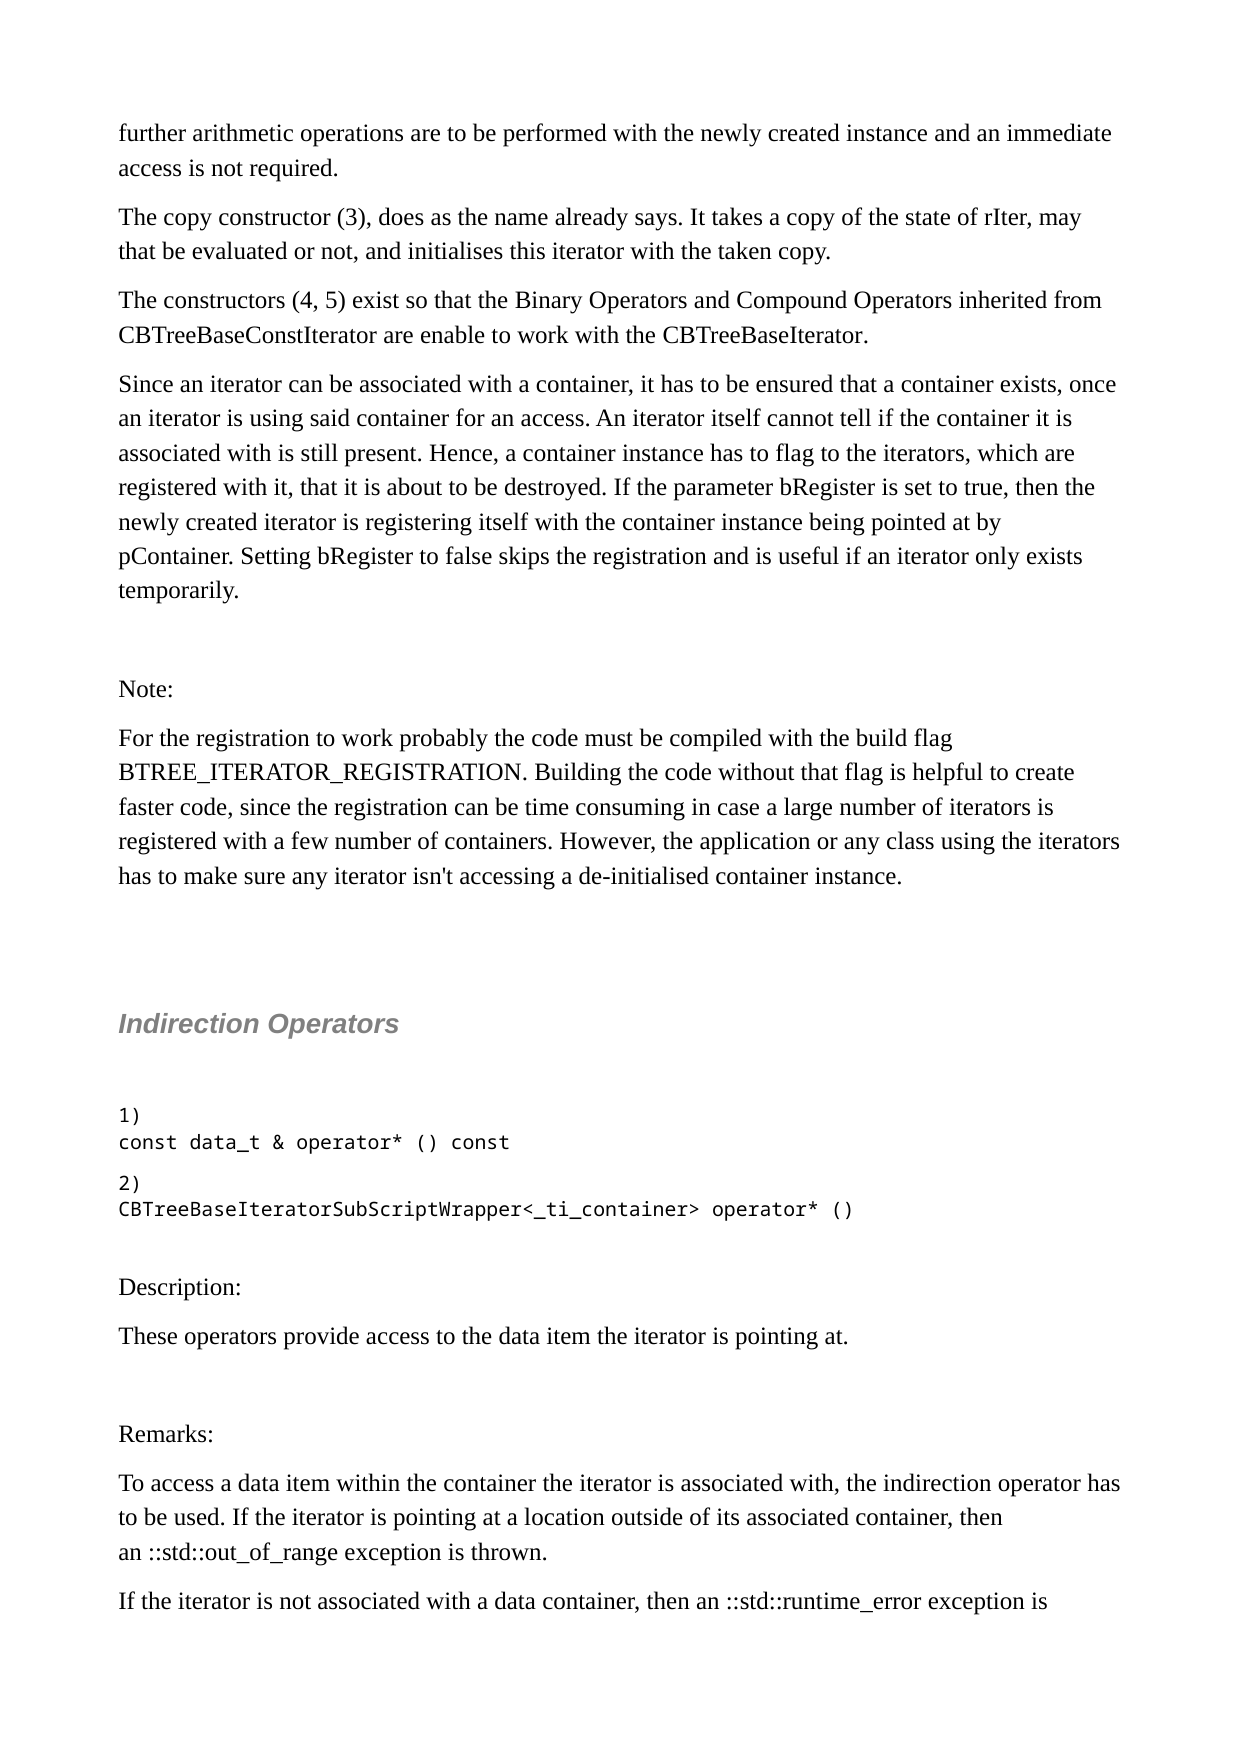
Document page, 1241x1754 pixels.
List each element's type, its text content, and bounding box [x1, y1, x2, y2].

text The constructors (4, 5) exist so that the Binary Operators and Compound Operators inherited from CBTreeBaseConstIterator are enable to work with the CBTreeBaseIterator. [118, 285, 1122, 348]
text Note: [118, 674, 1122, 702]
subtitle Indirection Operators [118, 1008, 1122, 1040]
text These operators provide access to the data item the iterator is pointing at. [118, 1321, 1122, 1349]
text const data_t & operator* () const [118, 1128, 1122, 1155]
text further arithmetic operations are to be performed with the newly created instance and an immediate access is not required. [118, 118, 1122, 181]
text Since an iterator can be associated with a container, it has to be ensured that a container exists, once an iterator is using said container for an access. An iterator itself cannot tell if the container it is associated with is still present. Hence, a container instance has to flag to the iterators, which are registered with it, that it is about to be destroyed. If the parameter bRegister is set to true, then the newly created iterator is registering itself with the container instance being pointed at by pContainer. Setting bRegister to false skips the registration and is useful if an iterator only exists temporarily. [118, 369, 1122, 604]
text CBTreeBaseIteratorSubScriptWrapper<_ti_container> operator* () [118, 1196, 1122, 1223]
text Remarks: [118, 1419, 1122, 1448]
text If the iterator is not associated with a data container, then an ::std::runtime_error exception is [118, 1586, 1122, 1615]
text 2) [118, 1169, 1122, 1196]
text For the registration to work probably the code must be compiled with the build flag BTREE_ITERATOR_REGISTRATION. Building the code without that flag is helpful to create faster code, since the registration can be time consuming in case a large number of iterators is registered with a few number of containers. However, the application or any class using the iterators has to make sure any iterator isn't accessing a de-initialised container instance. [118, 723, 1122, 889]
text Description: [118, 1272, 1122, 1301]
text The copy constructor (3), does as the name already says. It takes a copy of the state of rIter, may that be evaluated or not, and initialises this iterator with the taken copy. [118, 202, 1122, 265]
text 1) [118, 1101, 1122, 1128]
text To access a data item within the container the iterator is associated with, the indirection operator has to be used. If the iterator is pointing at a location outside of its associated container, then an ::std::out_of_range exception is thrown. [118, 1468, 1122, 1566]
